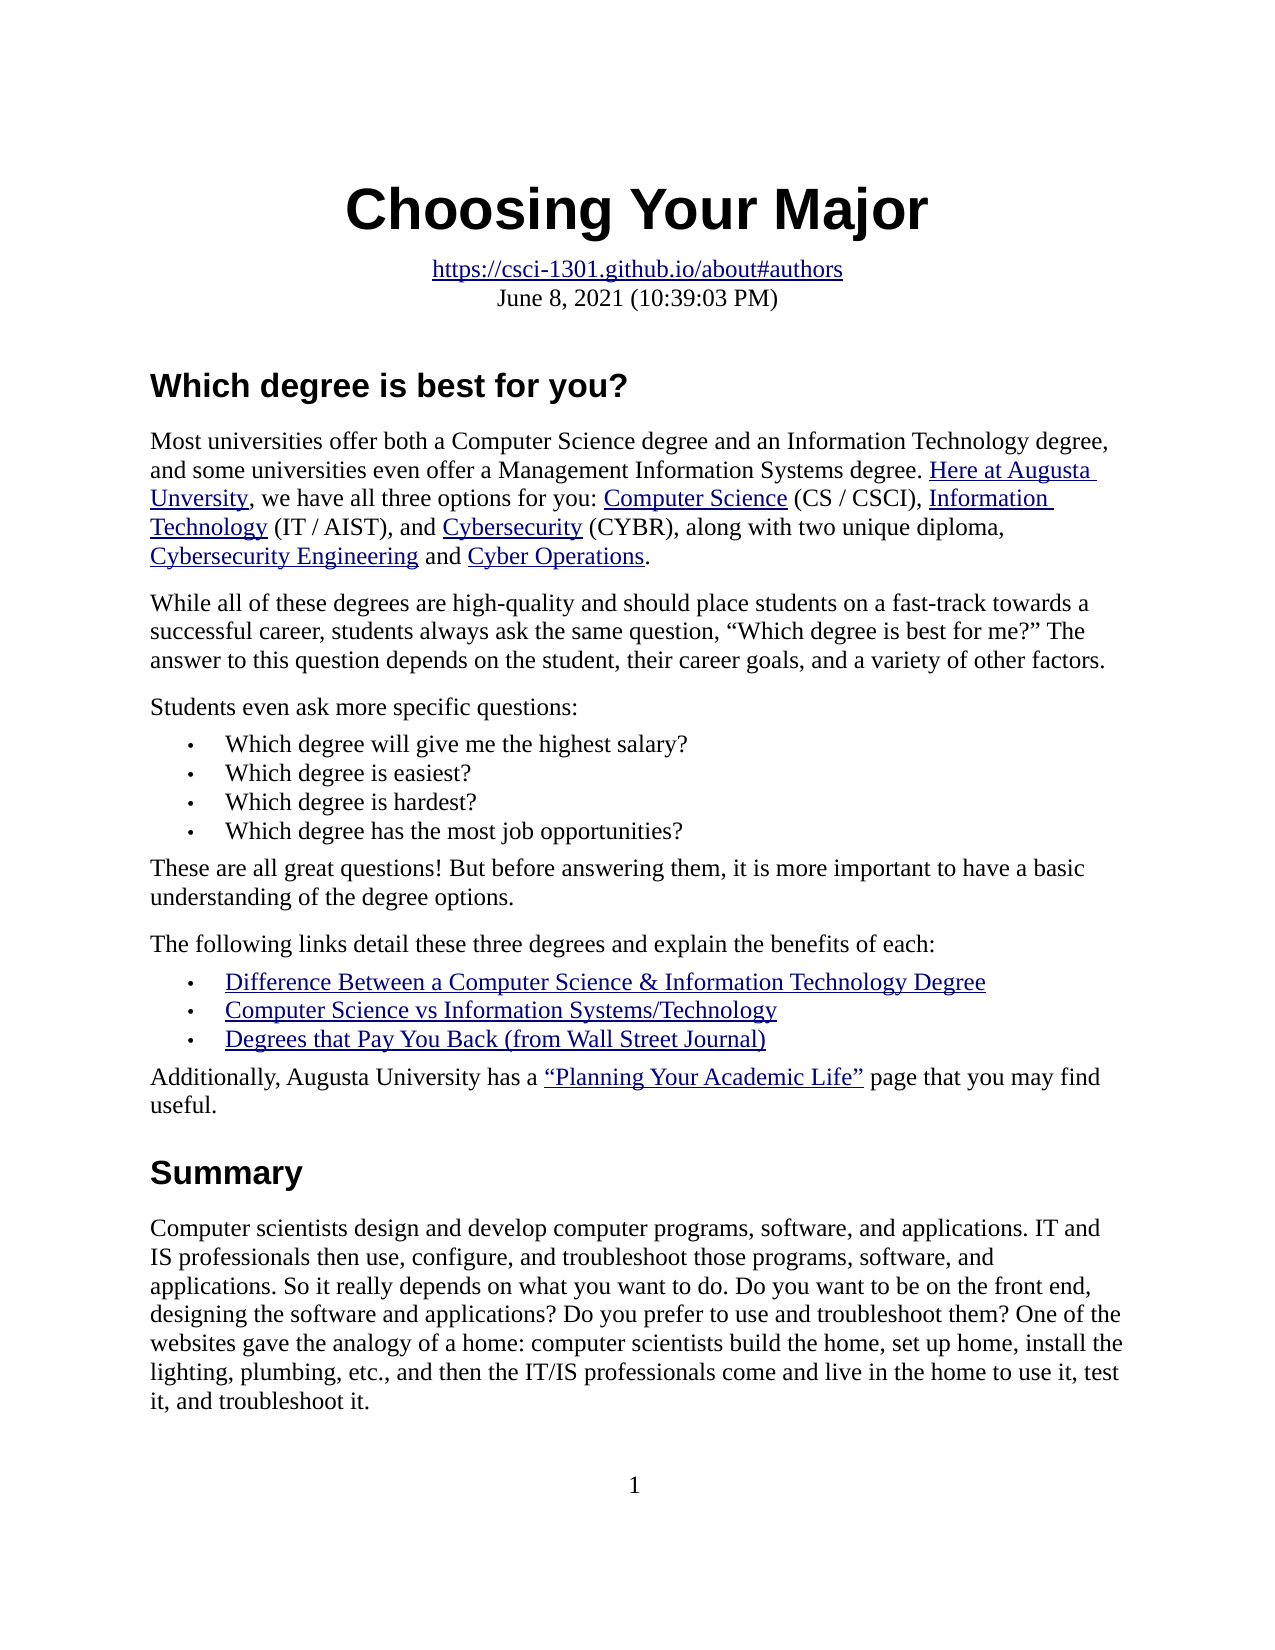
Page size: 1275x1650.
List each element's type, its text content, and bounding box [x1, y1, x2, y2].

list Which degree is hardest? [187, 787, 1125, 816]
list Which degree is easiest? [187, 758, 1125, 787]
text Additionally, Augusta University has a “Planning Your Academic Life” page that you may find useful. [150, 1062, 1125, 1119]
list Which degree will give me the highest salary? [187, 729, 1125, 758]
text Students even ask more specific questions: [150, 692, 1125, 721]
title Choosing Your Major [150, 175, 1125, 242]
text While all of these degrees are high-quality and should place students on a fast-track towards a successful career, students always ask the same question, “Which degree is best for me?” The answer to this question depends on the student, their career goals, and a variety of other factors. [150, 588, 1125, 674]
text https://csci-1301.github.io/about#authors [150, 254, 1125, 283]
list Degrees that Pay You Back (from Wall Street Journal) [187, 1024, 1125, 1053]
text Computer scientists design and develop computer programs, software, and applications. IT and IS professionals then use, configure, and troubleshoot those programs, software, and applications. So it really depends on what you want to do. Do you want to be on the front end, designing the software and applications? Do you prefer to use and troubleshoot them? One of the websites gave the analogy of a home: computer scientists build the home, set up home, install the lighting, plumbing, etc., and then the IT/IS professionals come and live in the home to use it, test it, and troubleshoot it. [150, 1213, 1125, 1414]
text Most universities offer both a Computer Science degree and an Information Technology degree, and some universities even offer a Management Information Systems degree. Here at Augusta Unversity, we have all three options for you: Computer Science (CS / CSCI), Information Technology (IT / AIST), and Cybersecurity (CYBR), along with two unique diploma, Cybersecurity Engineering and Cyber Operations. [150, 426, 1125, 570]
list Which degree has the most job opportunities? [187, 816, 1125, 844]
subtitle Summary [150, 1153, 1125, 1192]
text June 8, 2021 (10:39:03 PM) [150, 283, 1125, 312]
text These are all great questions! But before answering them, it is more important to have a basic understanding of the degree options. [150, 853, 1125, 911]
subtitle Which degree is best for you? [150, 366, 1125, 404]
list Difference Between a Computer Science & Information Technology Degree [187, 967, 1125, 995]
list Computer Science vs Information Systems/Technology [187, 995, 1125, 1024]
text The following links detail these three degrees and explain the benefits of each: [150, 929, 1125, 958]
